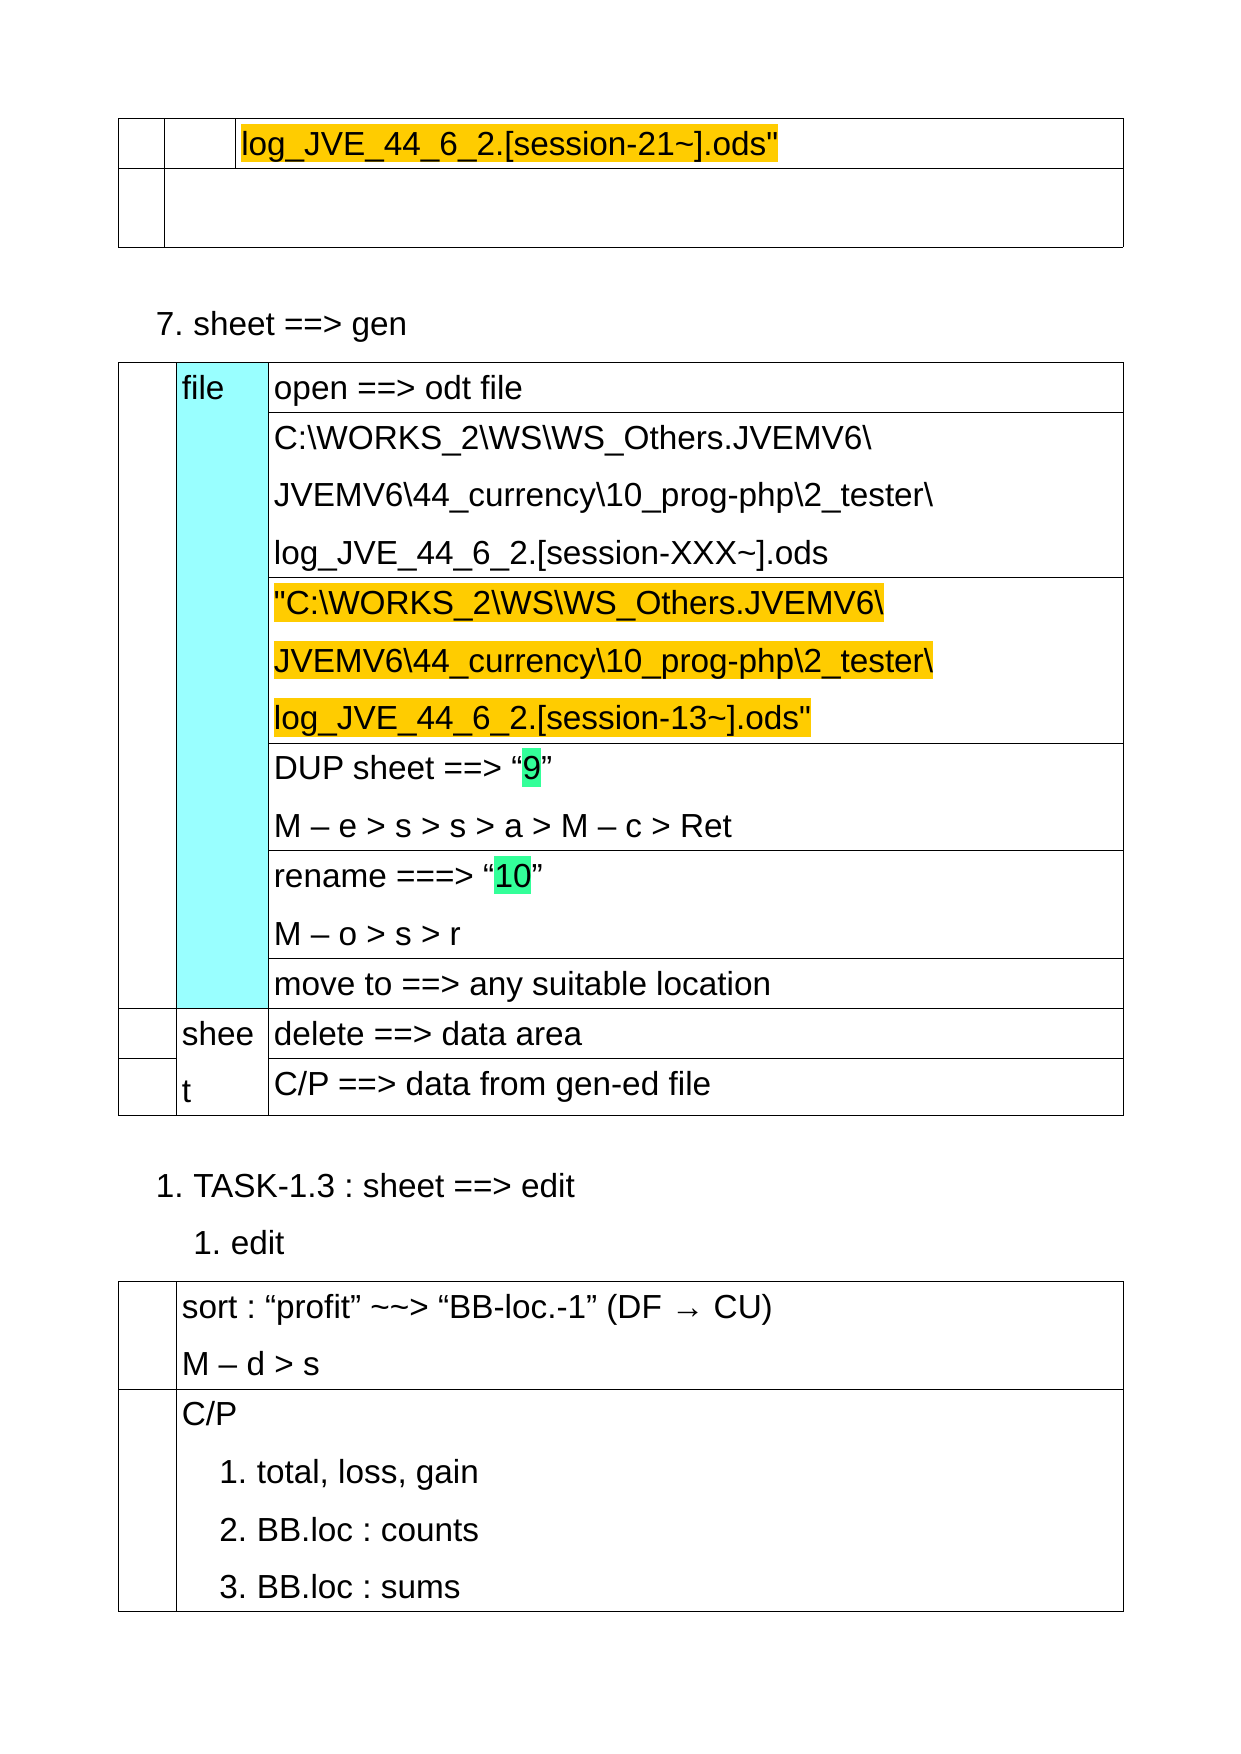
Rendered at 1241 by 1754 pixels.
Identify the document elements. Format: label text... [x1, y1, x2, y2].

table_cell delete ==> data area [269, 1009, 1123, 1058]
list sheet ==> gen [156, 304, 1122, 343]
table_cell DUP sheet ==> “9” M – e > s > s > a > M – c > Ret [269, 744, 1123, 850]
table_cell [119, 1059, 176, 1115]
table_cell [119, 119, 164, 168]
table_cell C/P total, loss, gain BB.loc : counts BB.loc : sums [177, 1390, 1123, 1611]
list TASK-1.3 : sheet ==> edit [156, 1166, 1122, 1204]
table_cell [119, 1009, 176, 1058]
table_cell [119, 1390, 176, 1611]
table_header sort : “profit” ~~> “BB-loc.-1” (DF → CU) M – d > s [177, 1282, 1123, 1388]
table_header [119, 1282, 176, 1388]
table_cell [165, 119, 235, 168]
table_cell log_JVE_44_6_2.[session-21~].ods" [236, 119, 1123, 168]
table_cell sheet [177, 1009, 268, 1115]
table_header [119, 363, 176, 1008]
table_cell rename ===> “10” M – o > s > r [269, 851, 1123, 958]
table_cell "C:\WORKS_2\WS\WS_Others.JVEMV6\JVEMV6\44_currency\10_prog-php\2_tester\log_JVE_44_6_2.[session-13~].ods" [269, 578, 1123, 742]
table_cell [119, 169, 164, 247]
table_header file [177, 363, 268, 1008]
table_cell [165, 169, 1123, 247]
table_header open ==> odt file [269, 363, 1123, 412]
list edit [193, 1223, 1122, 1262]
table_cell C/P ==> data from gen-ed file [269, 1059, 1123, 1115]
table_cell C:\WORKS_2\WS\WS_Others.JVEMV6\JVEMV6\44_currency\10_prog-php\2_tester\log_JVE_44_6_2.[session-XXX~].ods [269, 413, 1123, 577]
table_cell move to ==> any suitable location [269, 959, 1123, 1008]
